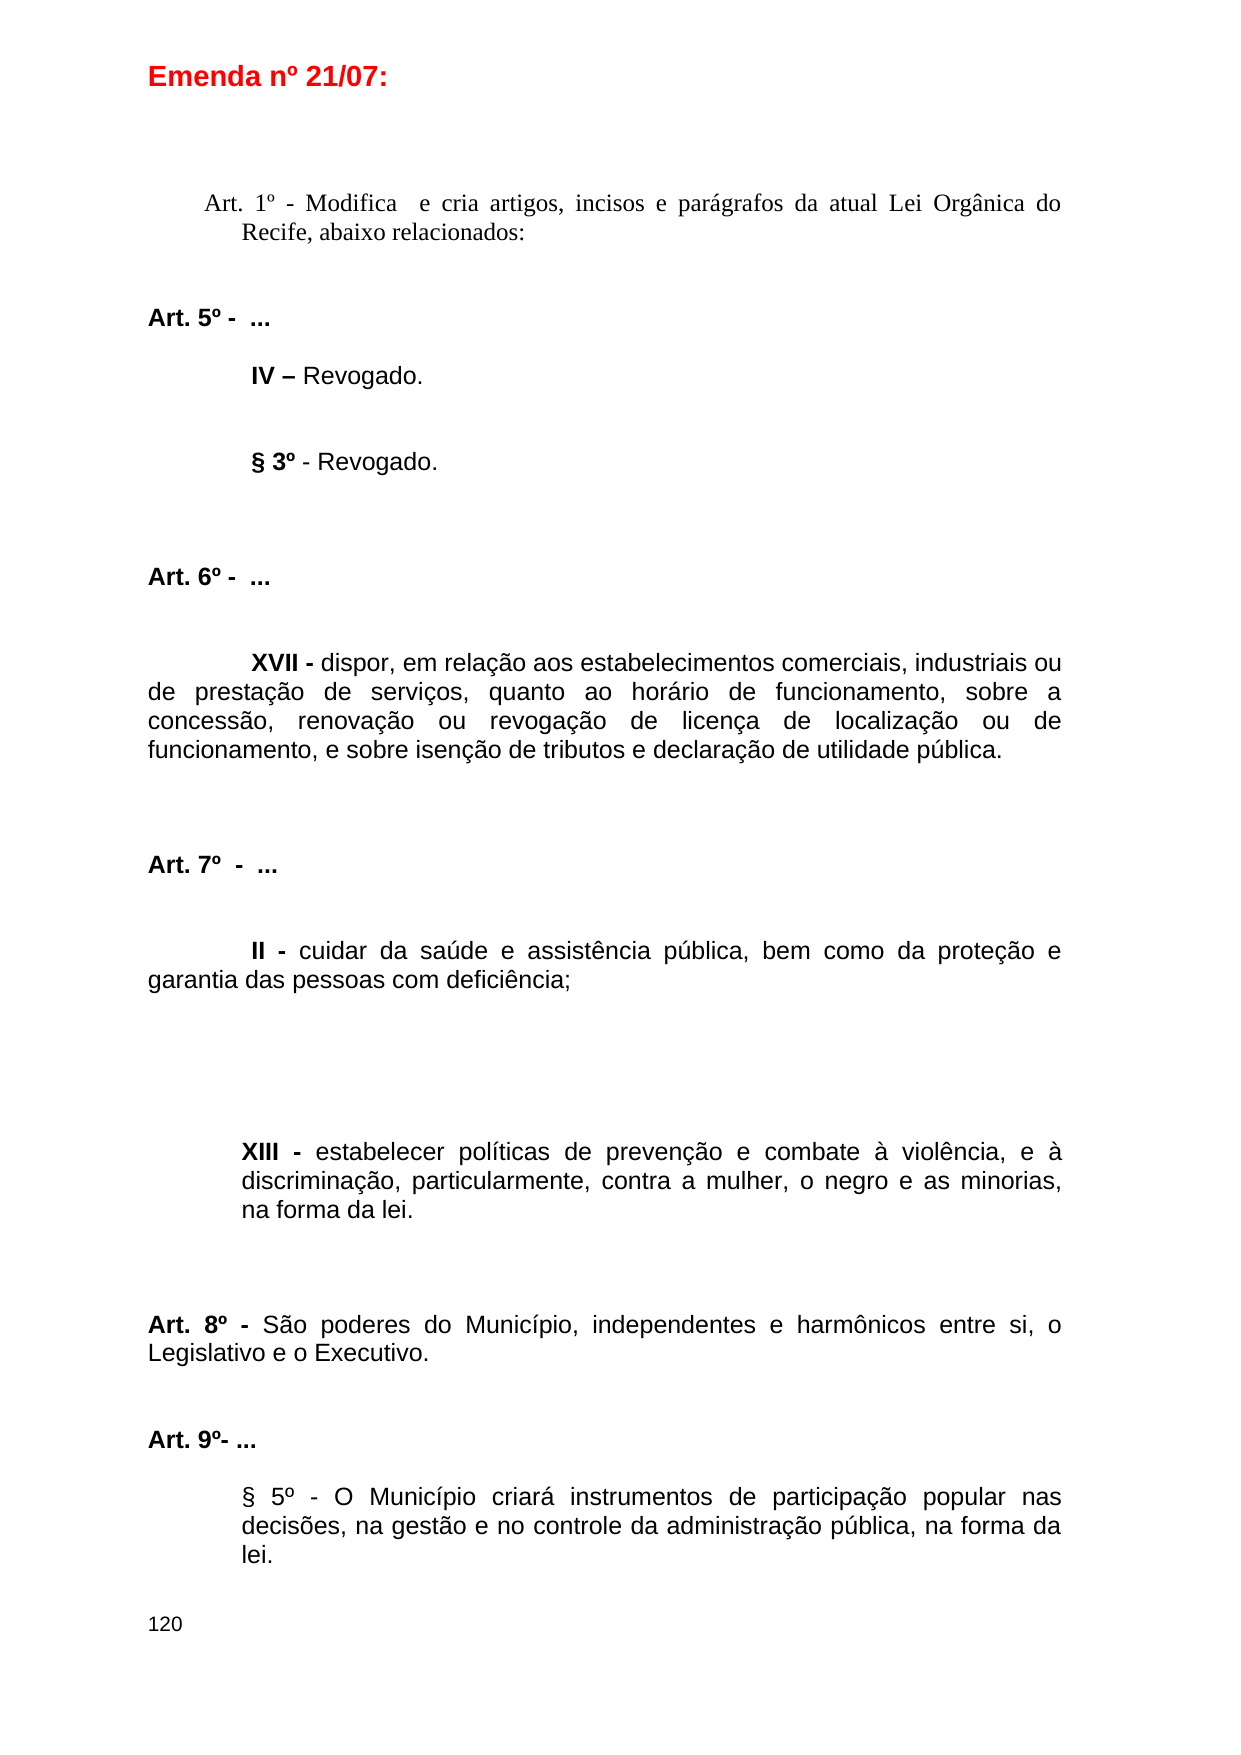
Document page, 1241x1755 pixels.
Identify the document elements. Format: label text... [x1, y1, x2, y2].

text Art. 8º - São poderes do Município, independentes e harmônicos entre si, o Legislativo e o Executivo. [148, 1310, 1063, 1367]
text Art. 9º- ... [148, 1425, 1063, 1453]
text Emenda nº 21/07: [148, 59, 1063, 93]
text Art. 5º - ... [148, 303, 1063, 332]
text Art. 7º - ... [148, 850, 1063, 878]
text Art. 6º - ... [148, 562, 1063, 591]
text XIII - estabelecer políticas de prevenção e combate à violência, e à discriminação, particularmente, contra a mulher, o negro e as minorias, na forma da lei. [241, 1137, 1063, 1223]
text IV – Revogado. [148, 361, 1063, 390]
text XVII - dispor, em relação aos estabelecimentos comerciais, industriais ou de prestação de serviços, quanto ao horário de funcionamento, sobre a concessão, renovação ou revogação de licença de localização ou de funcionamento, e sobre isenção de tributos e declaração de utilidade pública. [148, 648, 1063, 763]
text § 3º - Revogado. [148, 447, 1063, 476]
text II - cuidar da saúde e assistência pública, bem como da proteção e garantia das pessoas com deficiência; [148, 936, 1063, 993]
text § 5º - O Município criará instrumentos de participação popular nas decisões, na gestão e no controle da administração pública, na forma da lei. [241, 1482, 1063, 1568]
text Art. 1º - Modifica e cria artigos, incisos e parágrafos da atual Lei Orgânica do Recife, abaixo relacionados: [204, 188, 1063, 246]
